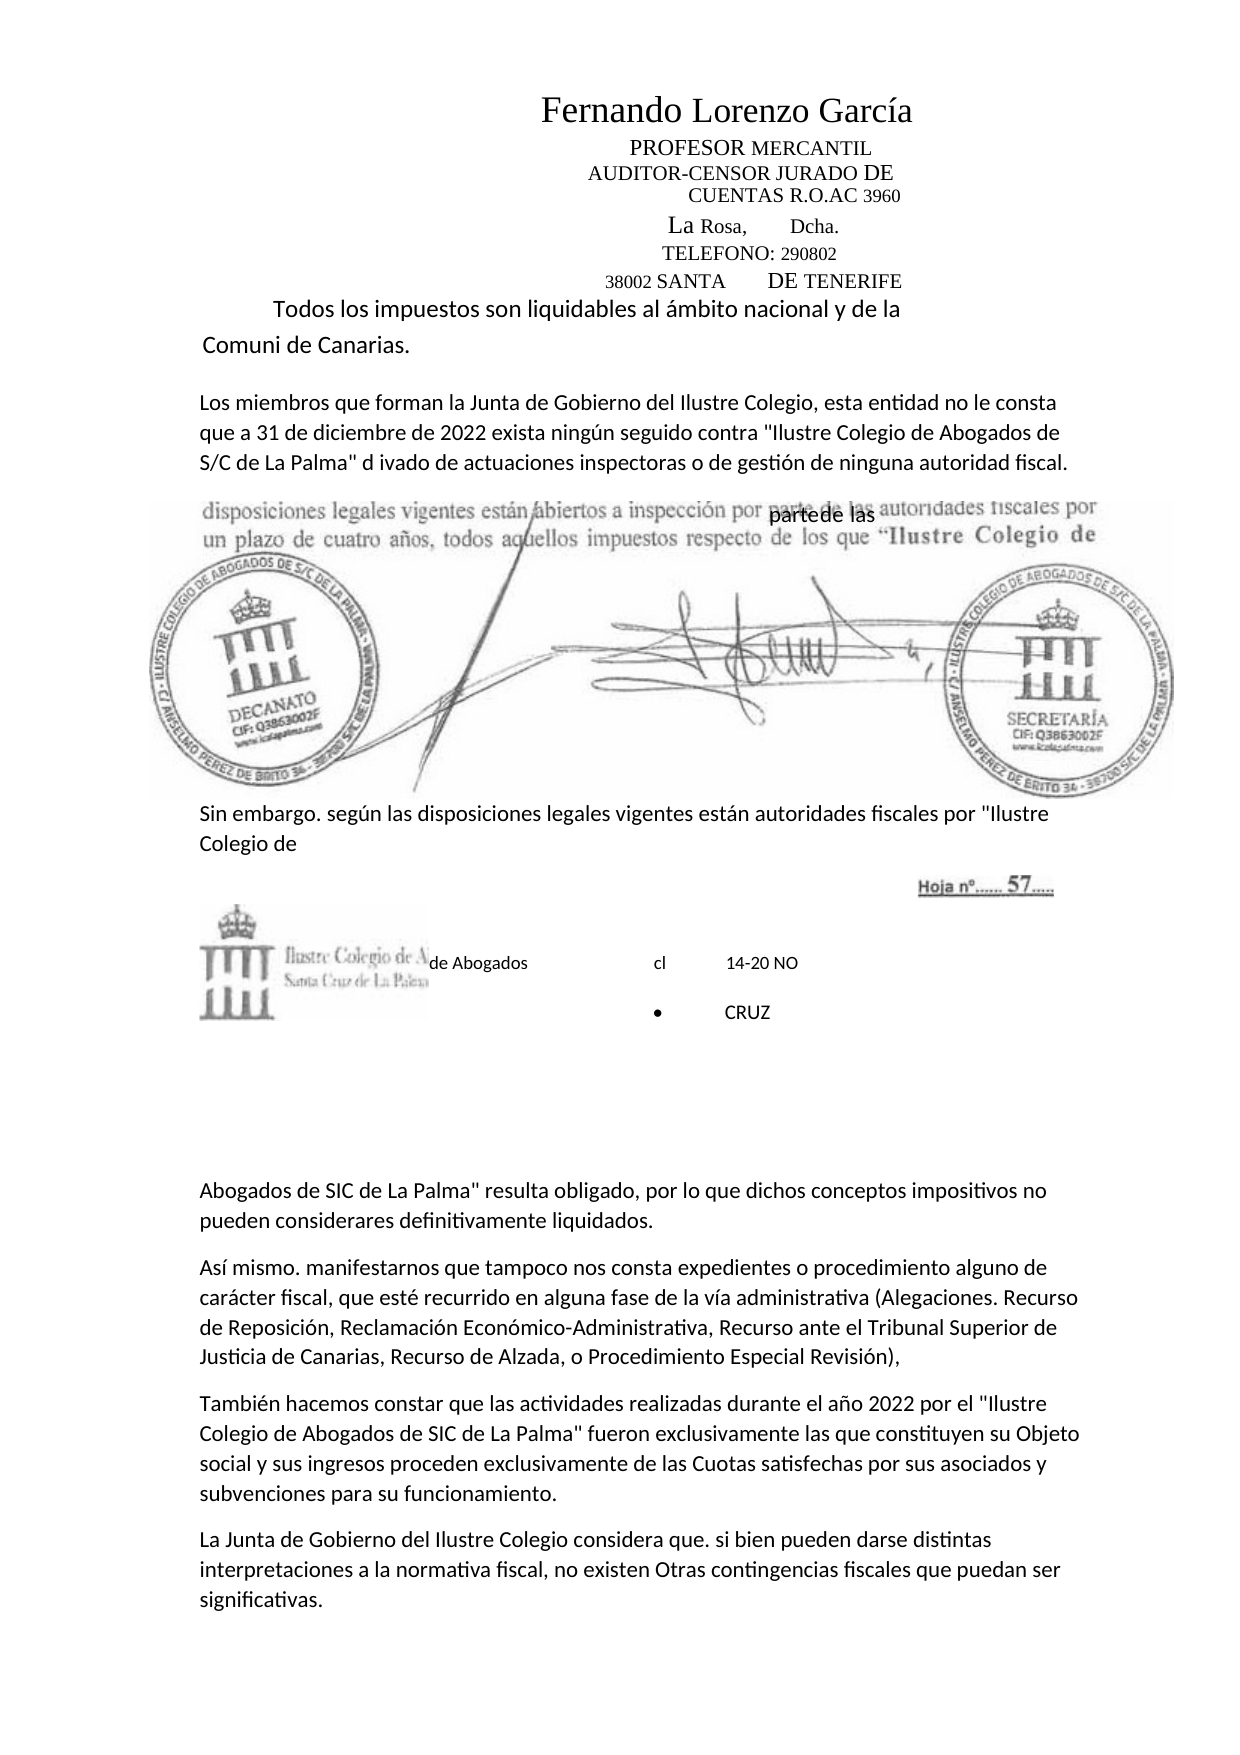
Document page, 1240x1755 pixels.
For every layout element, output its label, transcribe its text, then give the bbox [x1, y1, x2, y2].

text Abogados de SIC de La Palma" resulta obligado, por lo que dichos conceptos impositivos no pueden considerares definitivamente liquidados. [199, 1176, 1096, 1234]
text También hacemos constar que las actividades realizadas durante el año 2022 por el "Ilustre Colegio de Abogados de SIC de La Palma" fueron exclusivamente las que constituyen su Objeto social y sus ingresos proceden exclusivamente de las Cuotas satisfechas por sus asociados y subvenciones para su funcionamiento. [199, 1389, 1087, 1507]
text Los miembros que forman la Junta de Gobierno del Ilustre Colegio, esta entidad no le consta que a 31 de diciembre de 2022 exista ningún seguido contra "Ilustre Colegio de Abogados de S/C de La Palma" d ivado de actuaciones inspectoras o de gestión de ninguna autoridad fiscal. [199, 388, 1096, 501]
text La Junta de Gobierno del Ilustre Colegio considera que. si bien pueden darse distintas interpretaciones a la normativa fiscal, no existen Otras contingencias fiscales que puedan ser significativas. [199, 1525, 1087, 1613]
text • CRUZ [199, 999, 1146, 1025]
text Todos los impuestos son liquidables al ámbito nacional y de la Comuni de Canarias. [202, 293, 973, 360]
text Así mismo. manifestarnos que tampoco nos consta expedientes o procedimiento alguno de carácter fiscal, que esté recurrido en alguna fase de la vía administrativa (Alegaciones. Recurso de Reposición, Reclamación Económico-Administrativa, Recurso ante el Tribunal Superior de Justicia de Canarias, Recurso de Alzada, o Procedimiento Especial Revisión), [199, 1253, 1084, 1371]
text de Abogados cl 14-20 NO [429, 951, 1098, 974]
text Sin embargo. según las disposiciones legales vigentes están autoridades fiscales por "Ilustre Colegio de [199, 799, 1096, 857]
